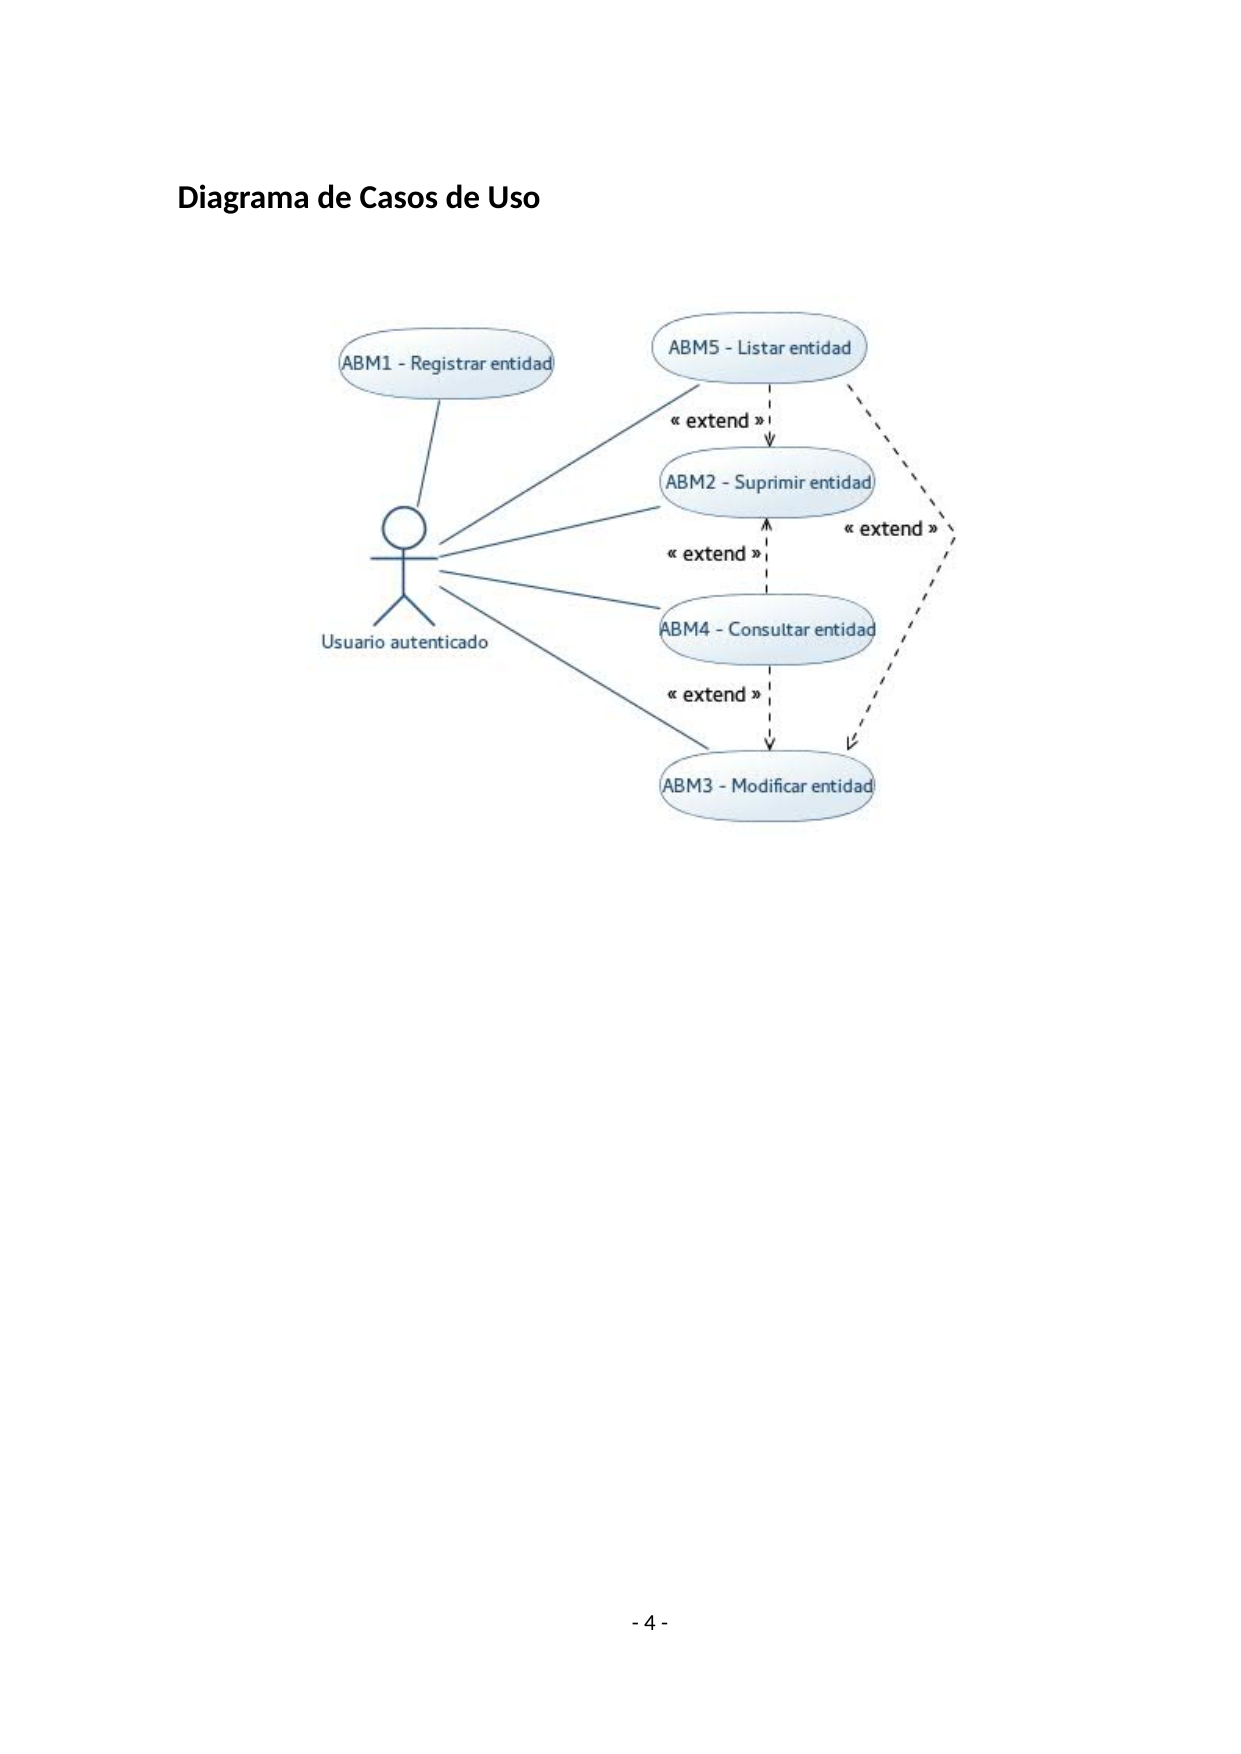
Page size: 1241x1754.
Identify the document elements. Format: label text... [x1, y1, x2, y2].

picture [306, 295, 993, 838]
text Diagrama de Casos de Uso [177, 176, 1122, 216]
